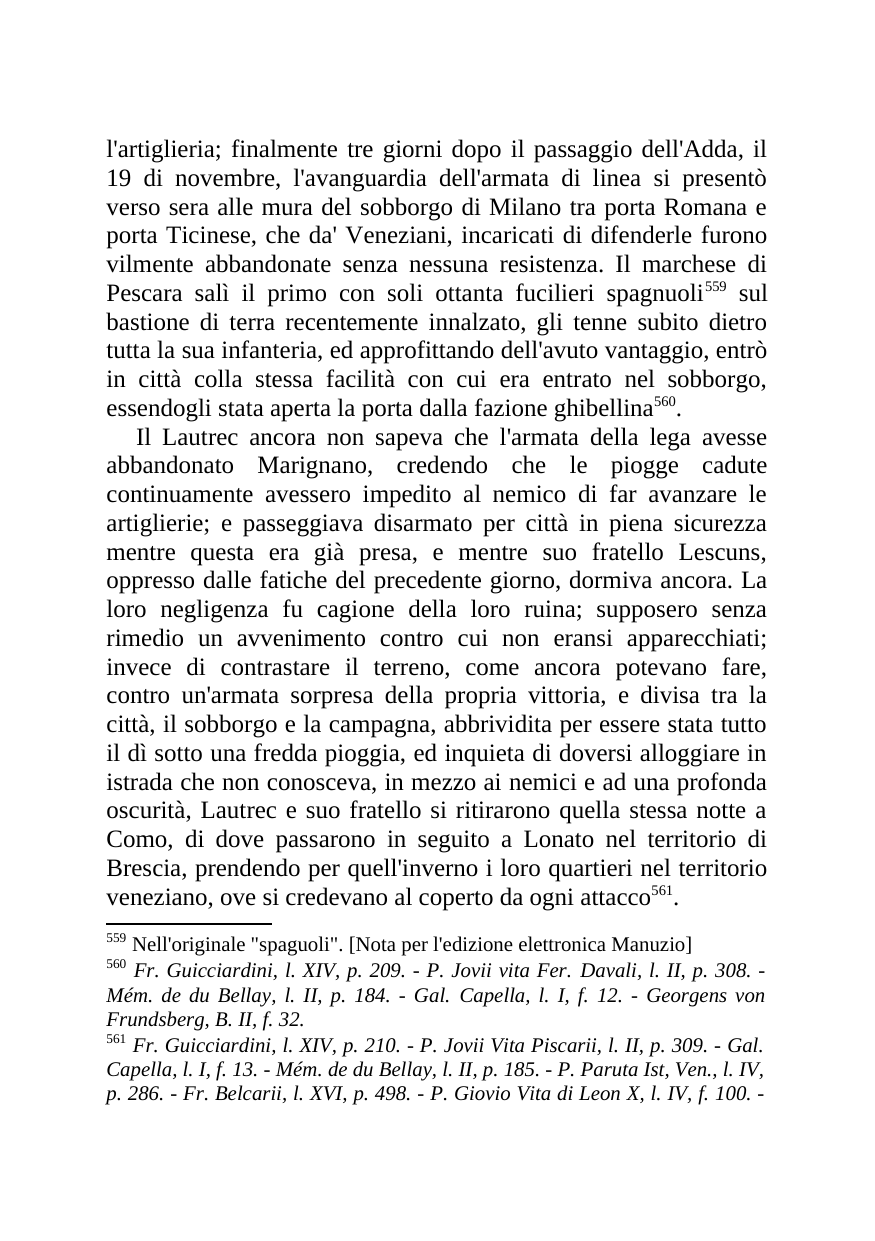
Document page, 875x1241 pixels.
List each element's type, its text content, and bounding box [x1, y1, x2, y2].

text Fr. Guicciardini, l. XIV, p. 209. - P. Jovii vita Fer. Davali, l. II, p. 308. - Mém. de du Bellay, l. II, p. 184. - Gal. Capella, l. I, f. 12. - Georgens von Frundsberg, B. II, f. 32. [106, 956, 768, 1031]
text Nell'originale "spaguoli". [Nota per l'edizione elettronica Manuzio] [106, 930, 768, 956]
text Il Lautrec ancora non sapeva che l'armata della lega avesse abbandonato Marignano, credendo che le piogge cadute continuamente avessero impedito al nemico di far avanzare le artiglierie; e passeggiava disarmato per città in piena sicurezza mentre questa era già presa, e mentre suo fratello Lescuns, oppresso dalle fatiche del precedente giorno, dormiva ancora. La loro negligenza fu cagione della loro ruina; supposero senza rimedio un avvenimento contro cui non eransi apparecchiati; invece di contrastare il terreno, come ancora potevano fare, contro un'armata sorpresa della propria vittoria, e divisa tra la città, il sobborgo e la campagna, abbrividita per essere stata tutto il dì sotto una fredda pioggia, ed inquieta di doversi alloggiare in istrada che non conosceva, in mezzo ai nemici e ad una profonda oscurità, Lautrec e suo fratello si ritirarono quella stessa notte a Como, di dove passarono in seguito a Lonato nel territorio di Brescia, prendendo per quell'inverno i loro quartieri nel territorio veneziano, ove si credevano al coperto da ogni attacco. [106, 422, 768, 911]
text l'artiglieria; finalmente tre giorni dopo il passaggio dell'Adda, il 19 di novembre, l'avanguardia dell'armata di linea si presentò verso sera alle mura del sobborgo di Milano tra porta Romana e porta Ticinese, che da' Veneziani, incaricati di difenderle furono vilmente abbandonate senza nessuna resistenza. Il marchese di Pescara salì il primo con soli ottanta fucilieri spagnuoli sul bastione di terra recentemente innalzato, gli tenne subito dietro tutta la sua infanteria, ed approfittando dell'avuto vantaggio, entrò in città colla stessa facilità con cui era entrato nel sobborgo, essendogli stata aperta la porta dalla fazione ghibellina. [106, 134, 768, 422]
text Fr. Guicciardini, l. XIV, p. 210. - P. Jovii Vita Piscarii, l. II, p. 309. - Gal. Capella, l. I, f. 13. - Mém. de du Bellay, l. II, p. 185. - P. Paruta Ist, Ven., l. IV, p. 286. - Fr. Belcarii, l. XVI, p. 498. - P. Giovio Vita di Leon X, l. IV, f. 100. [106, 1031, 768, 1105]
